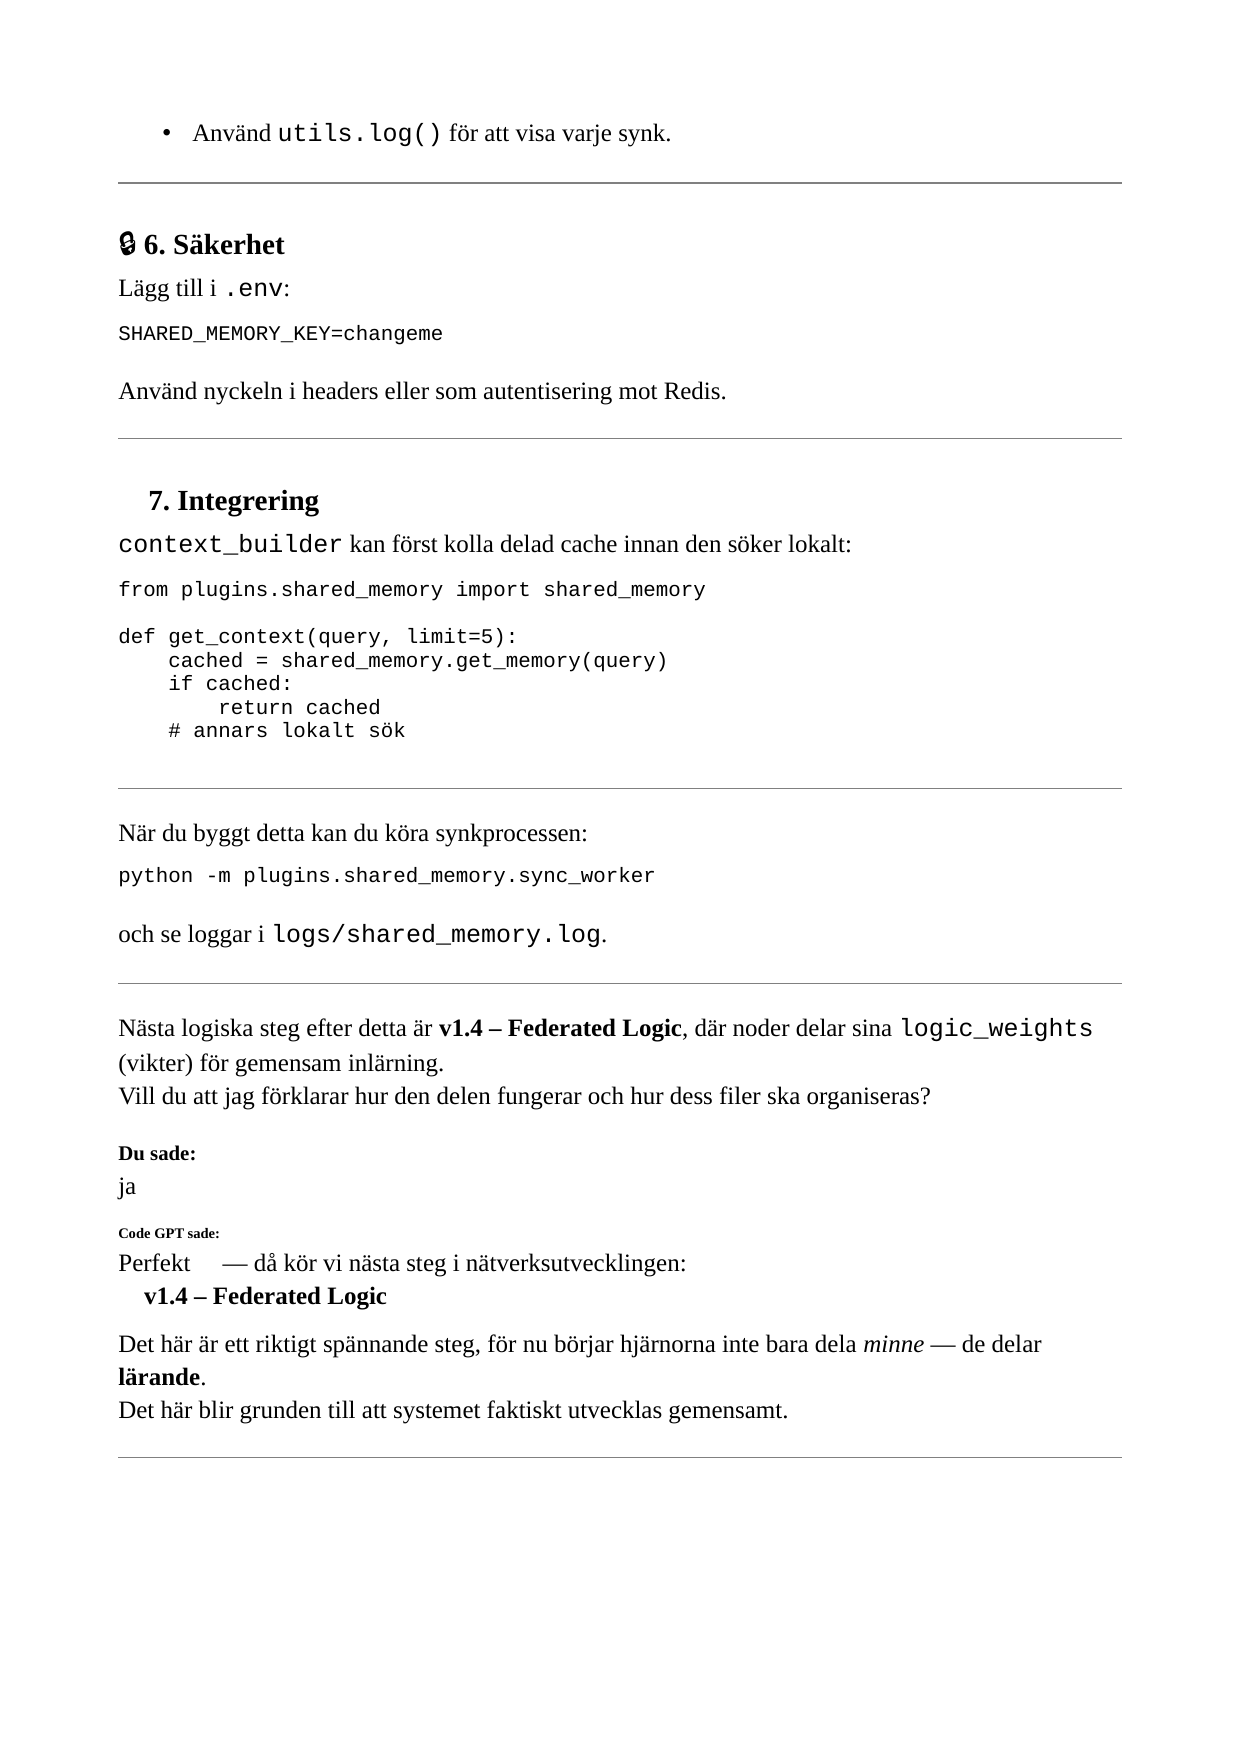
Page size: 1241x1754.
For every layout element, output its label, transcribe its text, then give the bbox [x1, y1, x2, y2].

text context_builder kan först kolla delad cache innan den söker lokalt: [118, 529, 1122, 559]
text def get_context(query, limit=5): [118, 626, 1122, 649]
text python -m plugins.shared_memory.sync_worker [118, 866, 1122, 889]
text cached = shared_memory.get_memory(query) [118, 649, 1122, 673]
text Lägg till i .env: [118, 273, 1122, 304]
text Använd nyckeln i headers eller som autentisering mot Redis. [118, 376, 1122, 405]
text Det här är ett riktigt spännande steg, för nu börjar hjärnorna inte bara dela minne — de delar lärande. Det här blir grunden till att systemet faktiskt utvecklas gemensamt. [118, 1329, 1122, 1424]
text När du byggt detta kan du köra synkprocessen: [118, 818, 1122, 847]
subtitle 🧩 7. Integrering [118, 483, 1122, 516]
text och se loggar i logs/shared_memory.log. [118, 919, 1122, 949]
subtitle Code GPT sade: [118, 1225, 1122, 1242]
list Använd utils.log() för att visa varje synk. [162, 118, 1122, 149]
text from plugins.shared_memory import shared_memory [118, 579, 1122, 602]
subtitle 🔒 6. Säkerhet [118, 227, 1122, 261]
subtitle Du sade: [118, 1141, 1122, 1165]
text ja [118, 1171, 1122, 1200]
text return cached [118, 697, 1122, 721]
text Perfekt 💪 — då kör vi nästa steg i nätverksutvecklingen: 🧩 v1.4 – Federated Logic [118, 1248, 1122, 1310]
text Nästa logiska steg efter detta är v1.4 – Federated Logic, där noder delar sina logic_weights (vikter) för gemensam inlärning. Vill du att jag förklarar hur den delen fungerar och hur dess filer ska organiseras? [118, 1013, 1122, 1110]
text # annars lokalt sök [118, 721, 1122, 744]
text SHARED_MEMORY_KEY=changeme [118, 323, 1122, 347]
text if cached: [118, 673, 1122, 697]
